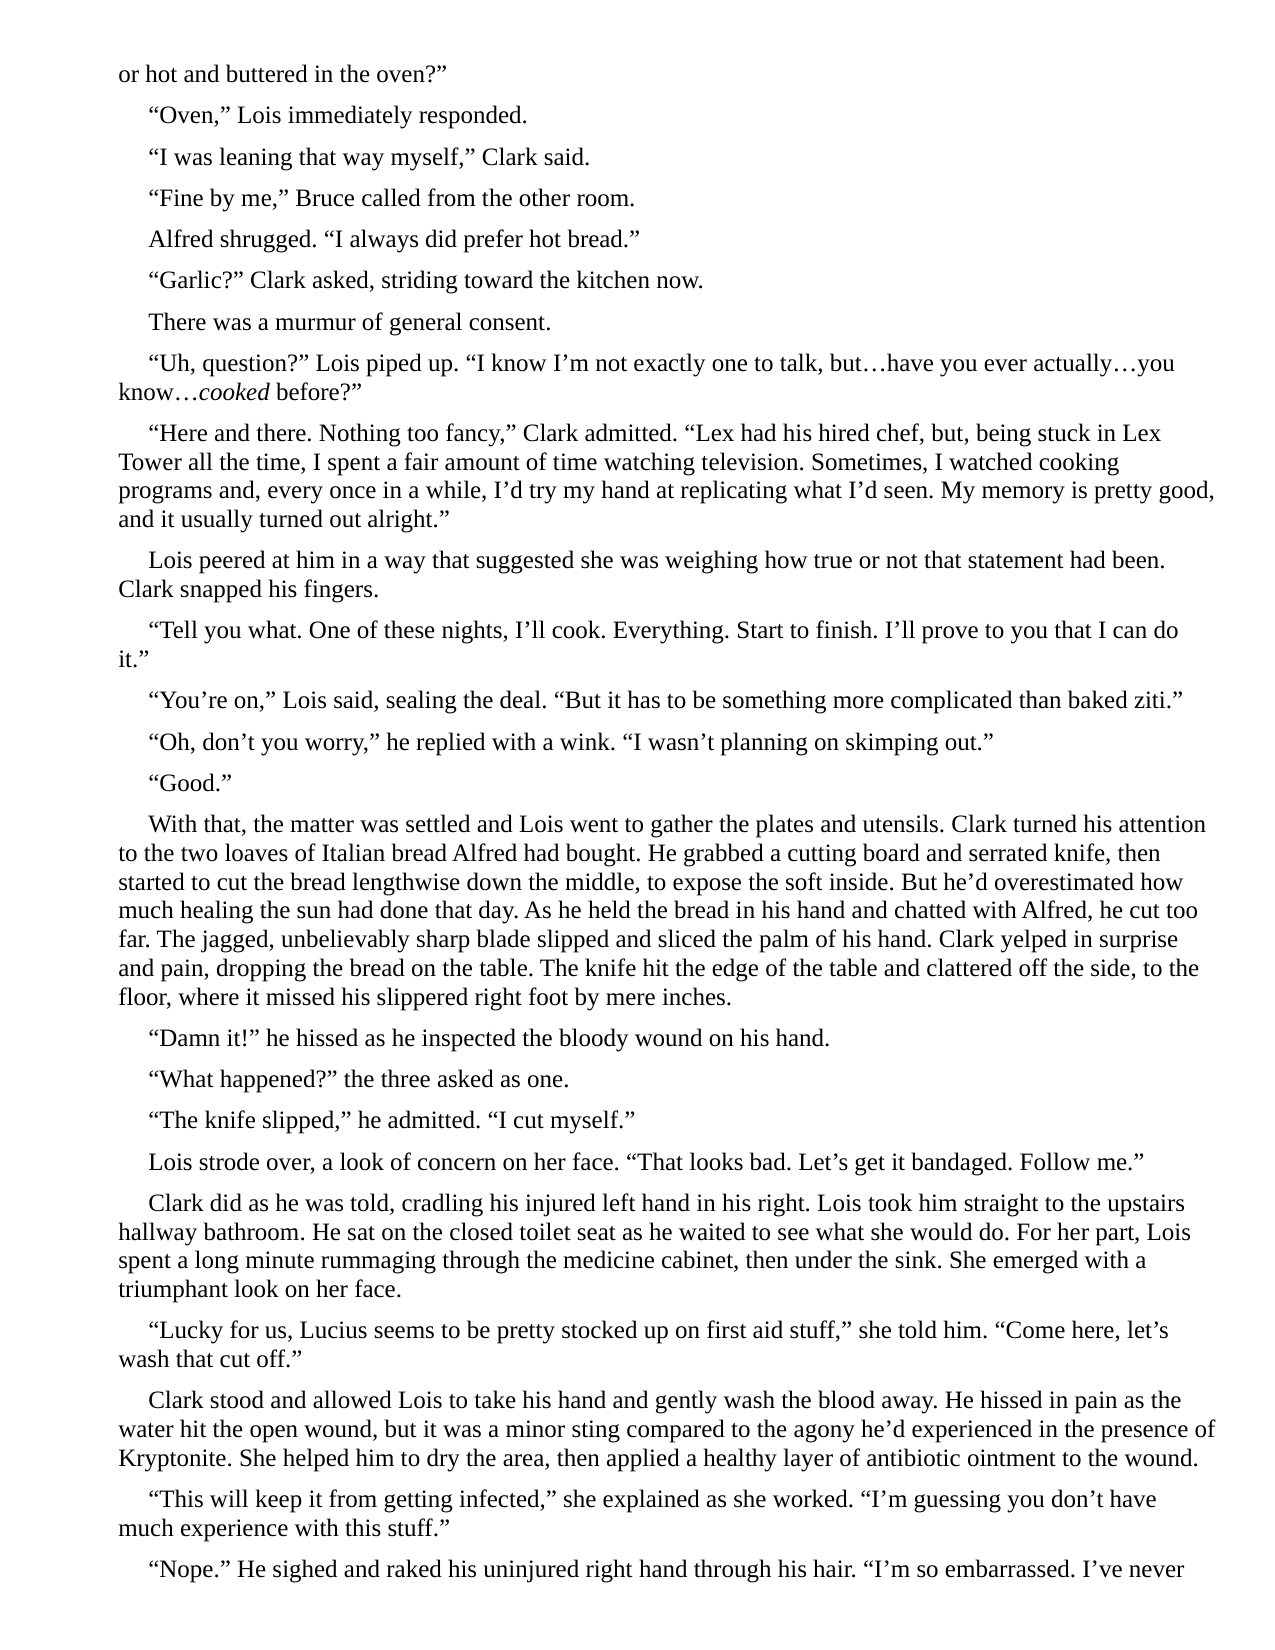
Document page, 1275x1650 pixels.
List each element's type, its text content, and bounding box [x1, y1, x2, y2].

text Lois peered at him in a way that suggested she was weighing how true or not that statement had been. Clark snapped his fingers. [118, 545, 1216, 603]
text “What happened?” the three asked as one. [118, 1064, 1216, 1093]
text “Damn it!” he hissed as he inspected the bloody wound on his hand. [118, 1023, 1216, 1052]
text “You’re on,” Lois said, sealing the deal. “But it has to be something more complicated than baked ziti.” [118, 685, 1216, 714]
text “Fine by me,” Bruce called from the other room. [118, 183, 1216, 212]
text “Garlic?” Clark asked, striding toward the kitchen now. [118, 265, 1216, 294]
text “Lucky for us, Lucius seems to be pretty stocked up on first aid stuff,” she told him. “Come here, let’s wash that cut off.” [118, 1315, 1216, 1373]
text Clark stood and allowed Lois to take his hand and gently wash the blood away. He hissed in pain as the water hit the open wound, but it was a minor sting compared to the agony he’d experienced in the presence of Kryptonite. She helped him to dry the area, then applied a healthy layer of antibiotic ointment to the wound. [118, 1385, 1216, 1472]
text “Here and there. Nothing too fancy,” Clark admitted. “Lex had his hired chef, but, being stuck in Lex Tower all the time, I spent a fair amount of time watching television. Sometimes, I watched cooking programs and, every once in a while, I’d try my hand at replicating what I’d seen. My memory is pretty good, and it usually turned out alright.” [118, 418, 1216, 533]
text “Uh, question?” Lois piped up. “I know I’m not exactly one to talk, but…have you ever actually…you know…cooked before?” [118, 348, 1216, 405]
text “Good.” [118, 768, 1216, 797]
text “This will keep it from getting infected,” she explained as she worked. “I’m guessing you don’t have much experience with this stuff.” [118, 1484, 1216, 1542]
text “I was leaning that way myself,” Clark said. [118, 142, 1216, 170]
text “Oven,” Lois immediately responded. [118, 100, 1216, 129]
text “Oh, don’t you worry,” he replied with a wink. “I wasn’t planning on skimping out.” [118, 727, 1216, 755]
text “The knife slipped,” he admitted. “I cut myself.” [118, 1105, 1216, 1134]
text “Tell you what. One of these nights, I’ll cook. Everything. Start to finish. I’ll prove to you that I can do it.” [118, 615, 1216, 673]
text Alfred shrugged. “I always did prefer hot bread.” [118, 224, 1216, 253]
text Lois strode over, a look of concern on her face. “That looks bad. Let’s get it bandaged. Follow me.” [118, 1147, 1216, 1175]
text “Nope.” He sighed and raked his uninjured right hand through his hair. “I’m so embarrassed. I’ve never [118, 1554, 1216, 1583]
text With that, the matter was settled and Lois went to gather the plates and utensils. Clark turned his attention to the two loaves of Italian bread Alfred had bought. He grabbed a cutting board and serrated knife, then started to cut the bread lengthwise down the middle, to expose the soft inside. But he’d overestimated how much healing the sun had done that day. As he held the bread in his hand and chatted with Alfred, he cut too far. The jagged, unbelievably sharp blade slipped and sliced the palm of his hand. Clark yelped in surprise and pain, dropping the bread on the table. The knife hit the edge of the table and clattered off the side, to the floor, where it missed his slippered right foot by mere inches. [118, 809, 1216, 1010]
text or hot and buttered in the oven?” [118, 59, 1216, 88]
text Clark did as he was told, cradling his injured left hand in his right. Lois took him straight to the upstairs hallway bathroom. He sat on the closed toilet seat as he waited to see what she would do. For her part, Lois spent a long minute rummaging through the medicine cabinet, then under the sink. She emerged with a triumphant look on her face. [118, 1188, 1216, 1303]
text There was a murmur of general consent. [118, 307, 1216, 335]
